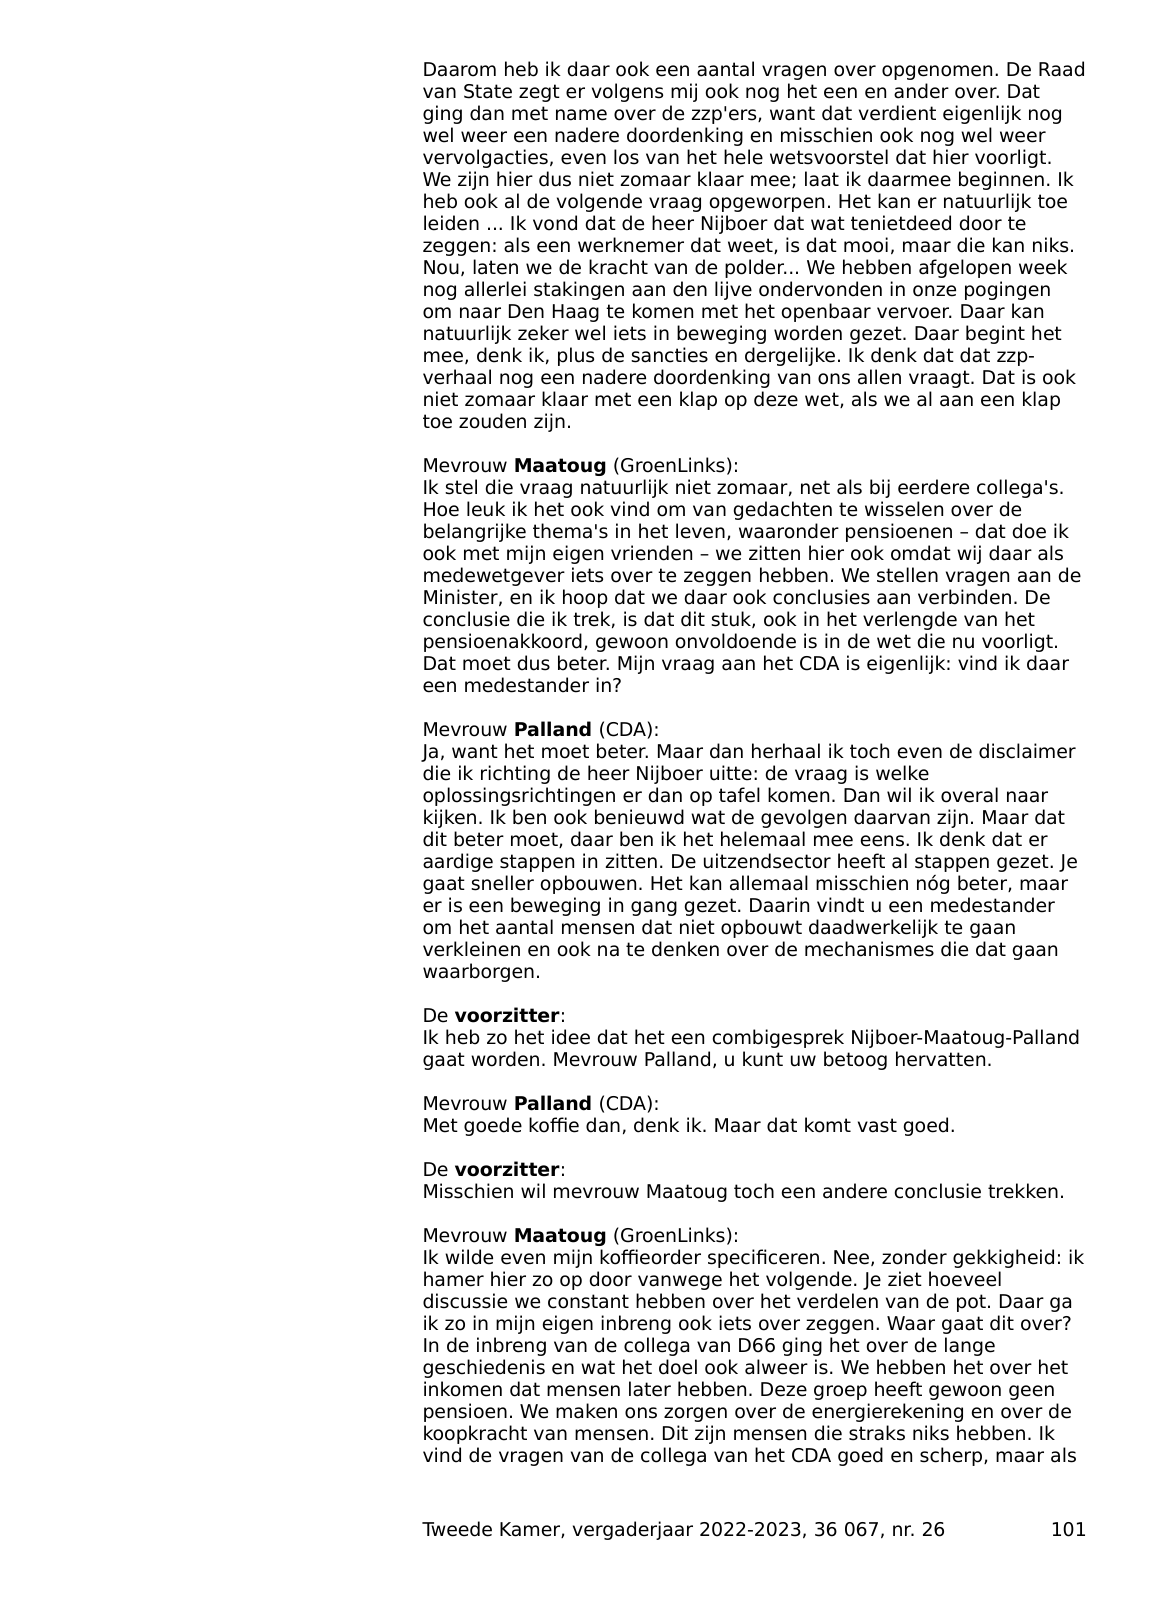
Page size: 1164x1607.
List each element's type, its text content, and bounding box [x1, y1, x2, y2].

text Met goede koffie dan, denk ik. Maar dat komt vast goed. [422, 1115, 1087, 1137]
text Ik wilde even mijn koffieorder specificeren. Nee, zonder gekkigheid: ik hamer hier zo op door vanwege het volgende. Je ziet hoeveel discussie we constant hebben over het verdelen van de pot. Daar ga ik zo in mijn eigen inbreng ook iets over zeggen. Waar gaat dit over? In de inbreng van de collega van D66 ging het over de lange geschiedenis en wat het doel ook alweer is. We hebben het over het inkomen dat mensen later hebben. Deze groep heeft gewoon geen pensioen. We maken ons zorgen over de energierekening en over de koopkracht van mensen. Dit zijn mensen die straks niks hebben. Ik vind de vragen van de collega van het CDA goed en scherp, maar als [422, 1247, 1087, 1467]
text Mevrouw Maatoug (GroenLinks): [422, 1225, 1087, 1247]
text Mevrouw Maatoug (GroenLinks): [422, 455, 1087, 477]
text De voorzitter: [422, 1159, 1087, 1181]
text Mevrouw Palland (CDA): [422, 1093, 1087, 1115]
text Ik heb zo het idee dat het een combigesprek Nijboer-Maatoug-Palland gaat worden. Mevrouw Palland, u kunt uw betoog hervatten. [422, 1027, 1087, 1071]
text Mevrouw Palland (CDA): [422, 719, 1087, 741]
text De voorzitter: [422, 1005, 1087, 1027]
text Ik stel die vraag natuurlijk niet zomaar, net als bij eerdere collega's. Hoe leuk ik het ook vind om van gedachten te wisselen over de belangrijke thema's in het leven, waaronder pensioenen – dat doe ik ook met mijn eigen vrienden – we zitten hier ook omdat wij daar als medewetgever iets over te zeggen hebben. We stellen vragen aan de Minister, en ik hoop dat we daar ook conclusies aan verbinden. De conclusie die ik trek, is dat dit stuk, ook in het verlengde van het pensioenakkoord, gewoon onvoldoende is in de wet die nu voorligt. Dat moet dus beter. Mijn vraag aan het CDA is eigenlijk: vind ik daar een medestander in? [422, 477, 1087, 697]
text Misschien wil mevrouw Maatoug toch een andere conclusie trekken. [422, 1181, 1087, 1203]
text Ja, want het moet beter. Maar dan herhaal ik toch even de disclaimer die ik richting de heer Nijboer uitte: de vraag is welke oplossingsrichtingen er dan op tafel komen. Dan wil ik overal naar kijken. Ik ben ook benieuwd wat de gevolgen daarvan zijn. Maar dat dit beter moet, daar ben ik het helemaal mee eens. Ik denk dat er aardige stappen in zitten. De uitzendsector heeft al stappen gezet. Je gaat sneller opbouwen. Het kan allemaal misschien nóg beter, maar er is een beweging in gang gezet. Daarin vindt u een medestander om het aantal mensen dat niet opbouwt daadwerkelijk te gaan verkleinen en ook na te denken over de mechanismes die dat gaan waarborgen. [422, 741, 1087, 983]
text Daarom heb ik daar ook een aantal vragen over opgenomen. De Raad van State zegt er volgens mij ook nog het een en ander over. Dat ging dan met name over de zzp'ers, want dat verdient eigenlijk nog wel weer een nadere doordenking en misschien ook nog wel weer vervolgacties, even los van het hele wetsvoorstel dat hier voorligt. We zijn hier dus niet zomaar klaar mee; laat ik daarmee beginnen. Ik heb ook al de volgende vraag opgeworpen. Het kan er natuurlijk toe leiden ... Ik vond dat de heer Nijboer dat wat tenietdeed door te zeggen: als een werknemer dat weet, is dat mooi, maar die kan niks. Nou, laten we de kracht van de polder... We hebben afgelopen week nog allerlei stakingen aan den lijve ondervonden in onze pogingen om naar Den Haag te komen met het openbaar vervoer. Daar kan natuurlijk zeker wel iets in beweging worden gezet. Daar begint het mee, denk ik, plus de sancties en dergelijke. Ik denk dat dat zzp-verhaal nog een nadere doordenking van ons allen vraagt. Dat is ook niet zomaar klaar met een klap op deze wet, als we al aan een klap toe zouden zijn. [422, 59, 1087, 433]
